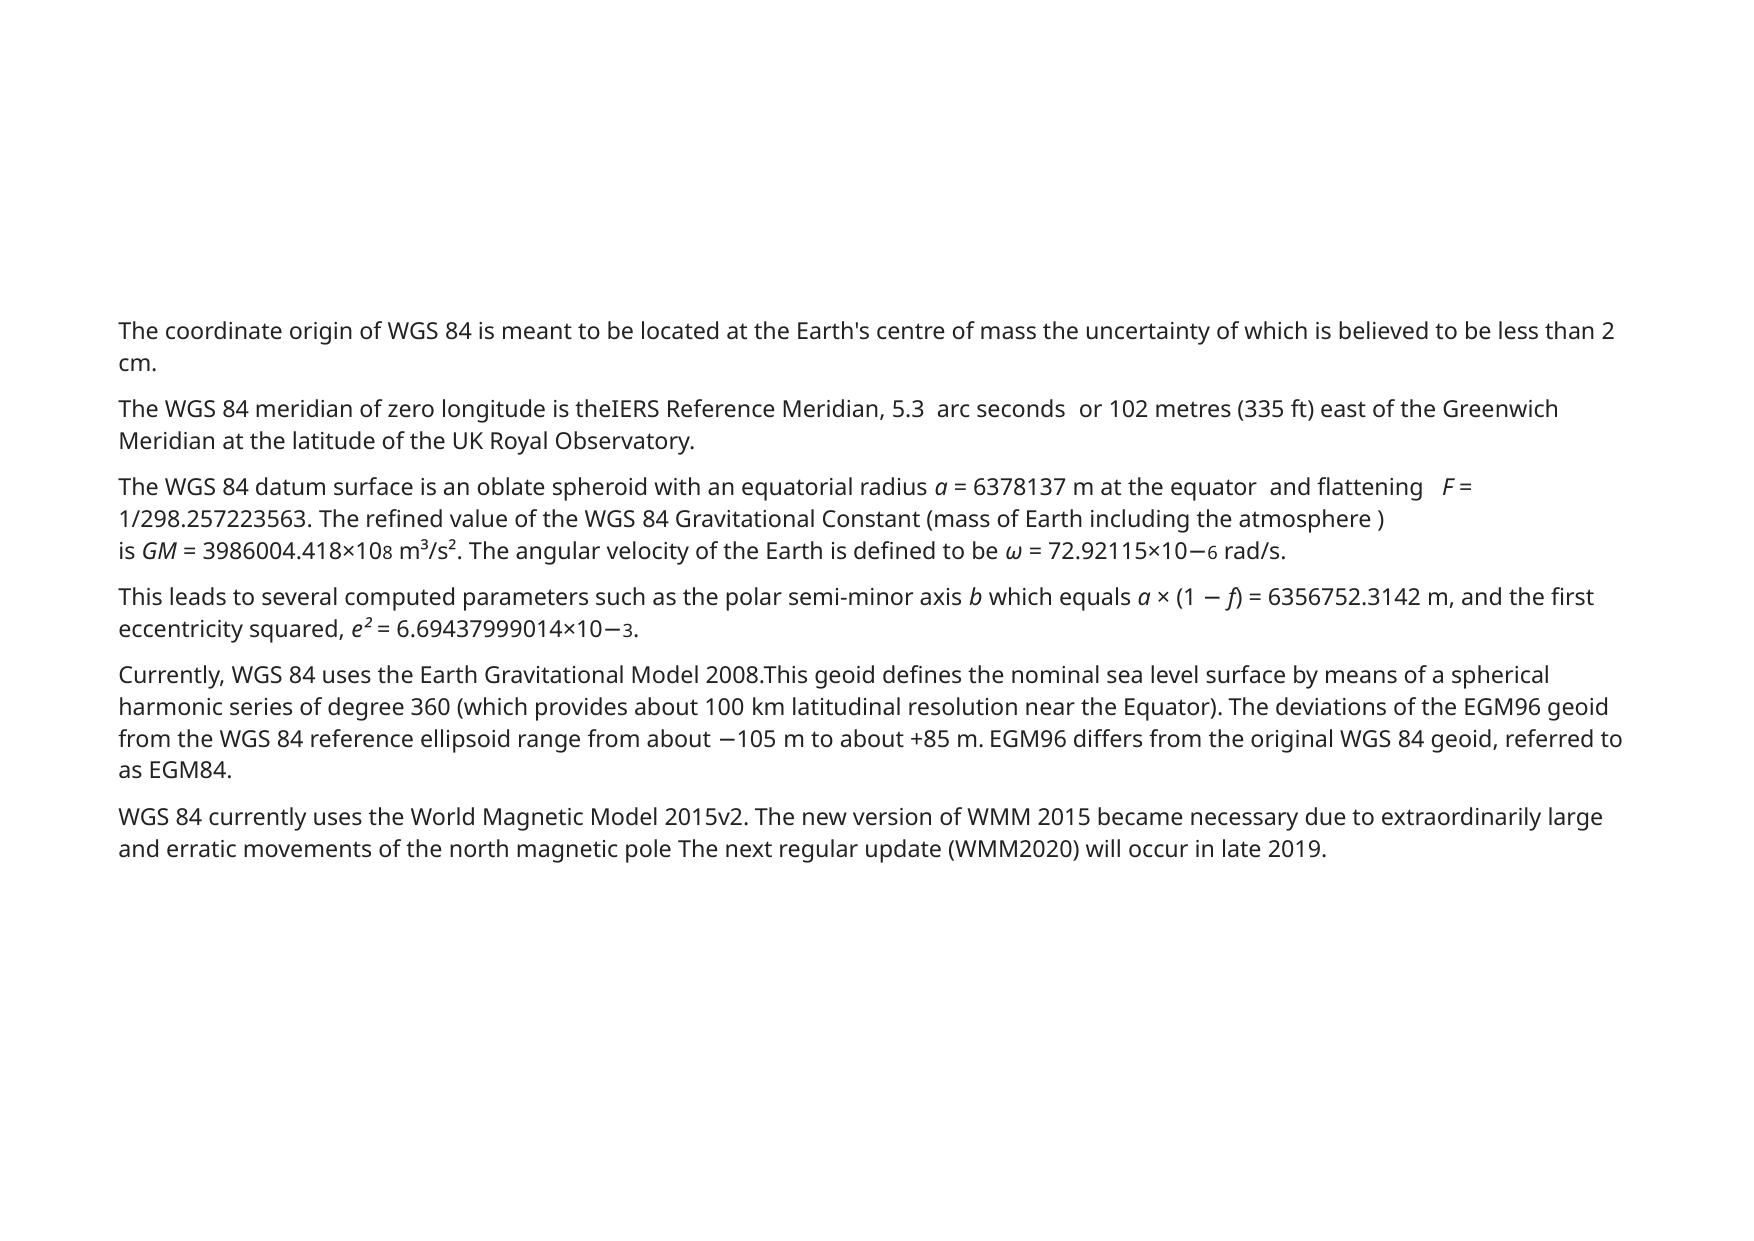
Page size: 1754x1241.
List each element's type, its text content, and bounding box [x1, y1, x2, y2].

text The WGS 84 datum surface is an oblate spheroid with an equatorial radius a = 6378137 m at the equator and flattening F = 1/298.257223563. The refined value of the WGS 84 Gravitational Constant (mass of Earth including the atmosphere ) is GM = 3986004.418×108 m³/s². The angular velocity of the Earth is defined to be ω = 72.92115×10−6 rad/s. [118, 471, 1636, 566]
text This leads to several computed parameters such as the polar semi-minor axis b which equals a × (1 − f) = 6356752.3142 m, and the first eccentricity squared, e² = 6.69437999014×10−3. [118, 581, 1636, 644]
text The coordinate origin of WGS 84 is meant to be located at the Earth's centre of mass the uncertainty of which is believed to be less than 2 cm. [118, 314, 1636, 378]
text The WGS 84 meridian of zero longitude is theIERS Reference Meridian, 5.3 arc seconds or 102 metres (335 ft) east of the Greenwich Meridian at the latitude of the UK Royal Observatory. [118, 392, 1636, 456]
text WGS 84 currently uses the World Magnetic Model 2015v2. The new version of WMM 2015 became necessary due to extraordinarily large and erratic movements of the north magnetic pole The next regular update (WMM2020) will occur in late 2019. [118, 800, 1636, 864]
text Currently, WGS 84 uses the Earth Gravitational Model 2008.This geoid defines the nominal sea level surface by means of a spherical harmonic series of degree 360 (which provides about 100 km latitudinal resolution near the Equator). The deviations of the EGM96 geoid from the WGS 84 reference ellipsoid range from about −105 m to about +85 m. EGM96 differs from the original WGS 84 geoid, referred to as EGM84. [118, 659, 1636, 786]
